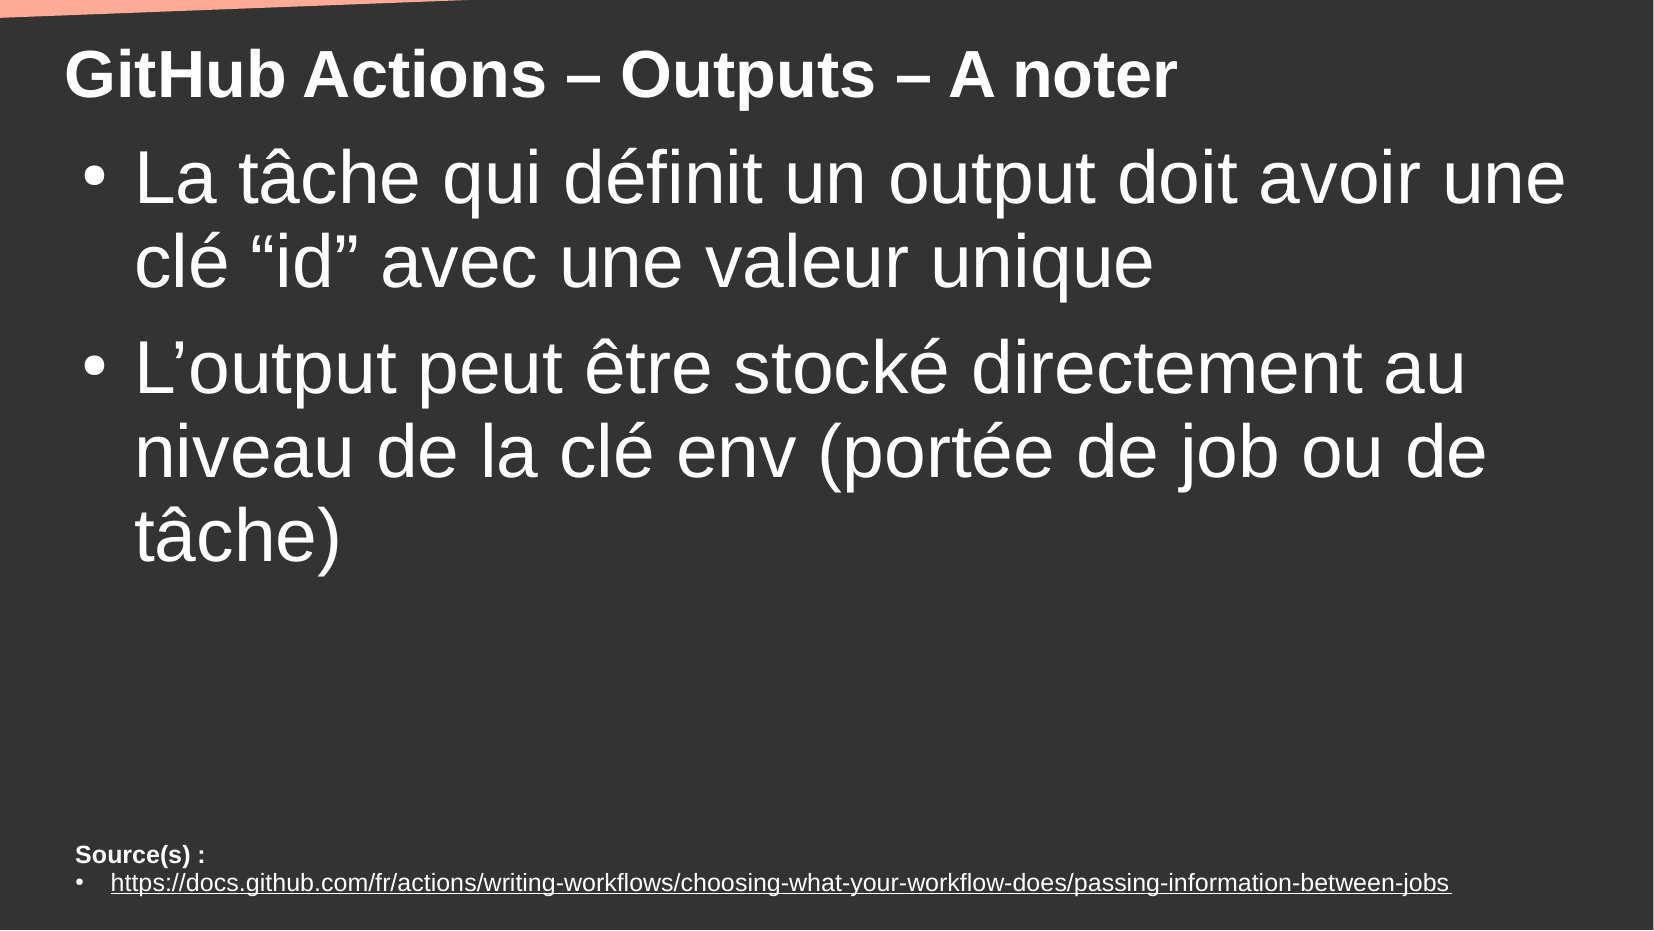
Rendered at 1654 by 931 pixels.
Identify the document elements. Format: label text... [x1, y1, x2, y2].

text_box Source(s) : https://docs.github.com/fr/actions/writing-workflows/choosing-what-your-workflow-does/passing-information-between-jobs [60, 795, 1595, 905]
list La tâche qui définit un output doit avoir une clé “id” avec une valeur unique L’output peut être stocké directement au niveau de la clé env (portée de job ou de tâche) [63, 135, 1630, 721]
text_box [0, 0, 468, 18]
title GitHub Actions – Outputs – A noter [64, 37, 1577, 119]
